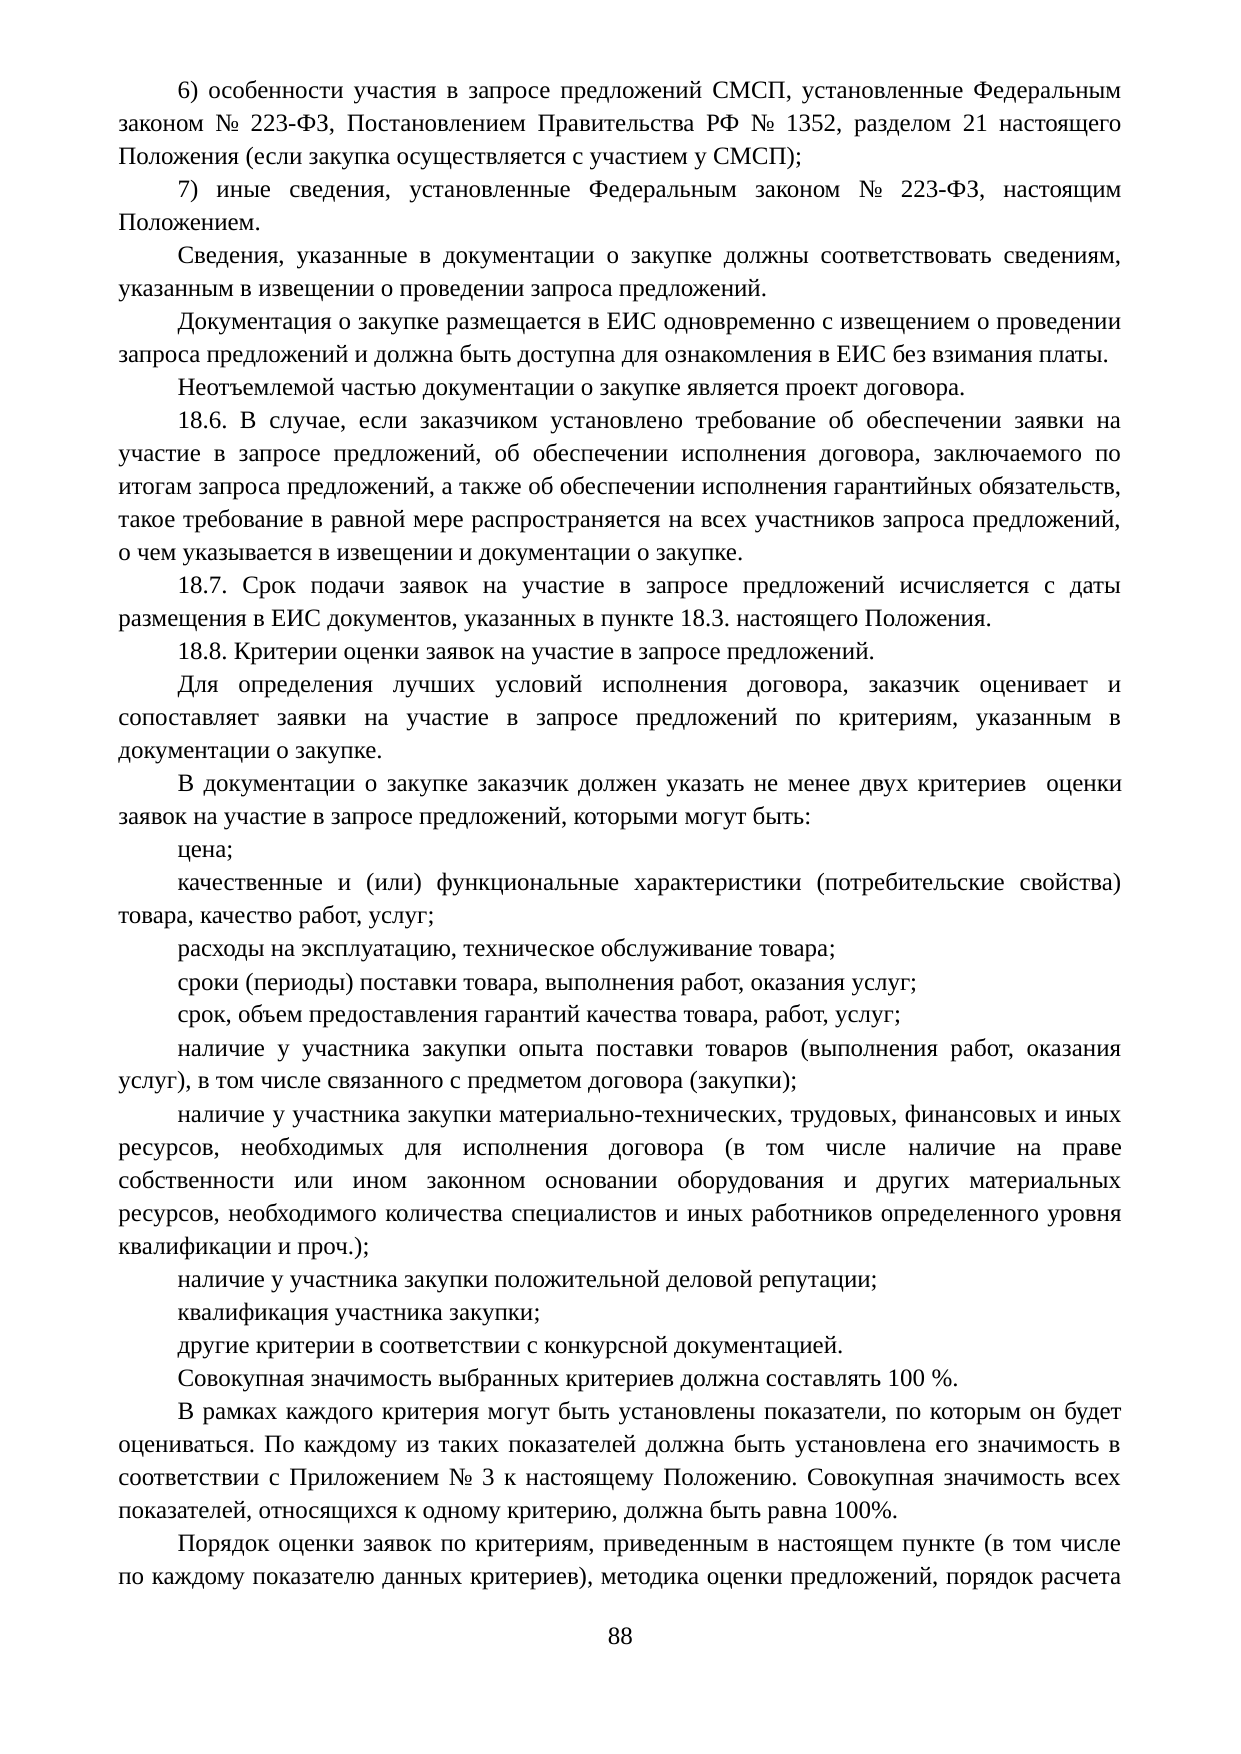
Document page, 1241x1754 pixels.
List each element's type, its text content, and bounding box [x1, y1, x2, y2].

text квалификация участника закупки; [118, 1297, 1122, 1326]
text 18.7. Срок подачи заявок на участие в запросе предложений исчисляется с даты размещения в ЕИС документов, указанных в пункте 18.3. настоящего Положения. [118, 570, 1122, 632]
text 6) особенности участия в запросе предложений СМСП, установленные Федеральным законом № 223-ФЗ, Постановлением Правительства РФ № 1352, разделом 21 настоящего Положения (если закупка осуществляется с участием у СМСП); [118, 75, 1122, 170]
text В документации о закупке заказчик должен указать не менее двух критериев оценки заявок на участие в запросе предложений, которыми могут быть: [118, 768, 1122, 830]
text В рамках каждого критерия могут быть установлены показатели, по которым он будет оцениваться. По каждому из таких показателей должна быть установлена его значимость в соответствии с Приложением № 3 к настоящему Положению. Совокупная значимость всех показателей, относящихся к одному критерию, должна быть равна 100%. [118, 1396, 1122, 1524]
text качественные и (или) функциональные характеристики (потребительские свойства) товара, качество работ, услуг; [118, 867, 1122, 929]
text наличие у участника закупки положительной деловой репутации; [118, 1264, 1122, 1292]
text расходы на эксплуатацию, техническое обслуживание товара; [118, 933, 1122, 962]
text 18.6. В случае, если заказчиком установлено требование об обеспечении заявки на участие в запросе предложений, об обеспечении исполнения договора, заключаемого по итогам запроса предложений, а также об обеспечении исполнения гарантийных обязательств, такое требование в равной мере распространяется на всех участников запроса предложений, о чем указывается в извещении и документации о закупке. [118, 405, 1122, 566]
text Неотъемлемой частью документации о закупке является проект договора. [118, 372, 1122, 401]
text срок, объем предоставления гарантий качества товара, работ, услуг; [118, 999, 1122, 1028]
text 7) иные сведения, установленные Федеральным законом № 223-ФЗ, настоящим Положением. [118, 174, 1122, 236]
text сроки (периоды) поставки товара, выполнения работ, оказания услуг; [118, 967, 1122, 995]
text цена; [118, 834, 1122, 863]
text Документация о закупке размещается в ЕИС одновременно с извещением о проведении запроса предложений и должна быть доступна для ознакомления в ЕИС без взимания платы. [118, 306, 1122, 368]
text наличие у участника закупки опыта поставки товаров (выполнения работ, оказания услуг), в том числе связанного с предметом договора (закупки); [118, 1033, 1122, 1094]
text Для определения лучших условий исполнения договора, заказчик оценивает и сопоставляет заявки на участие в запросе предложений по критериям, указанным в документации о закупке. [118, 669, 1122, 764]
text Порядок оценки заявок по критериям, приведенным в настоящем пункте (в том числе по каждому показателю данных критериев), методика оценки предложений, порядок расчета [118, 1528, 1122, 1590]
text Совокупная значимость выбранных критериев должна составлять 100 %. [118, 1363, 1122, 1392]
text наличие у участника закупки материально-технических, трудовых, финансовых и иных ресурсов, необходимых для исполнения договора (в том числе наличие на праве собственности или ином законном основании оборудования и других материальных ресурсов, необходимого количества специалистов и иных работников определенного уровня квалификации и проч.); [118, 1099, 1122, 1259]
text 18.8. Критерии оценки заявок на участие в запросе предложений. [118, 636, 1122, 665]
text другие критерии в соответствии с конкурсной документацией. [118, 1330, 1122, 1358]
text Сведения, указанные в документации о закупке должны соответствовать сведениям, указанным в извещении о проведении запроса предложений. [118, 240, 1122, 302]
